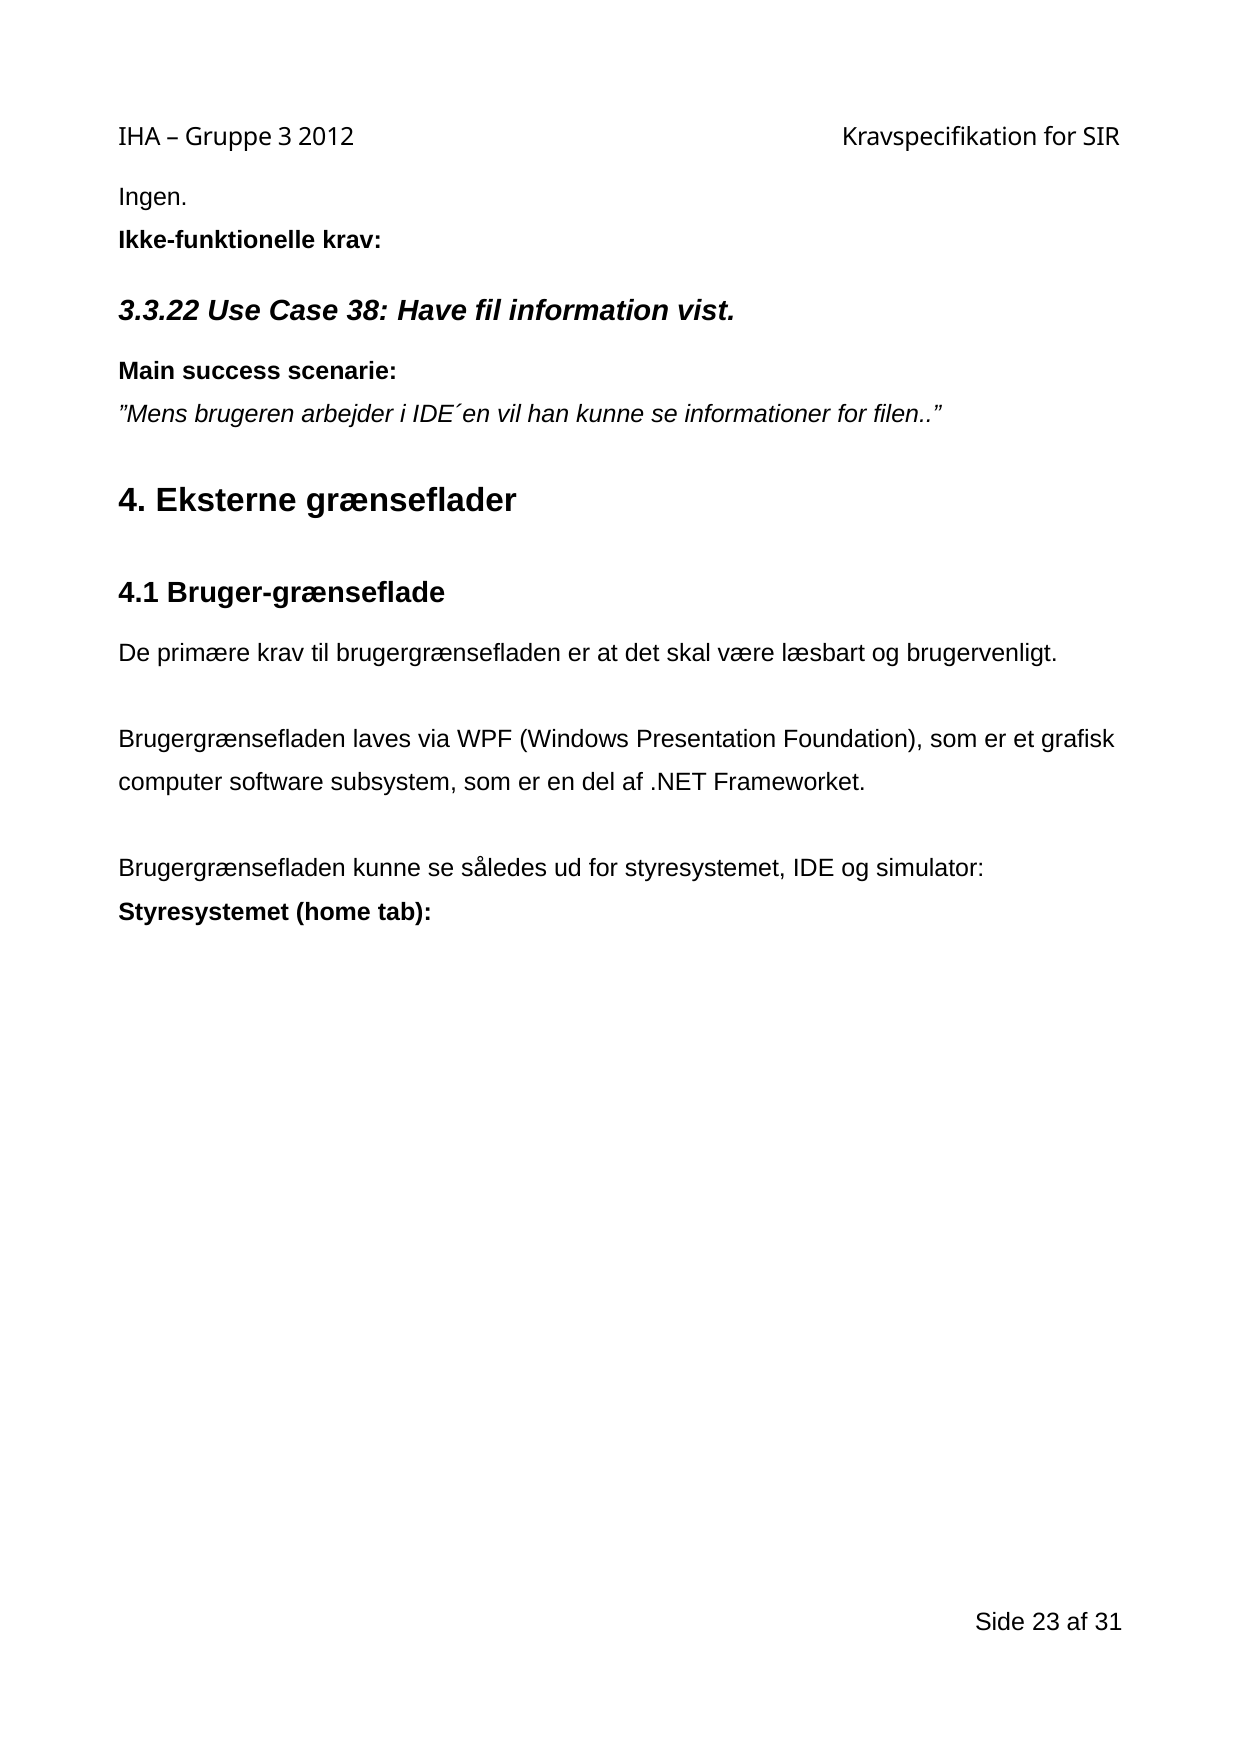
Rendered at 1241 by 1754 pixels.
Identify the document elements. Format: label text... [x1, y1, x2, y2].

text ”Mens brugeren arbejder i IDE´en vil han kunne se informationer for filen..” [118, 399, 1122, 428]
subtitle 4. Eksterne grænseflader [118, 479, 1122, 518]
subtitle 4.1 Bruger-grænseflade [118, 575, 1122, 608]
subtitle 3.3.22 Use Case 38: Have fil information vist. [118, 293, 1122, 326]
text Brugergrænsefladen kunne se således ud for styresystemet, IDE og simulator: [118, 853, 1122, 882]
text De primære krav til brugergrænsefladen er at det skal være læsbart og brugervenligt. [118, 638, 1122, 666]
text Main success scenarie: [118, 356, 1122, 384]
text Ingen. [118, 182, 1122, 210]
text Ikke-funktionelle krav: [118, 225, 1122, 253]
text Brugergrænsefladen laves via WPF (Windows Presentation Foundation), som er et grafisk computer software subsystem, som er en del af .NET Frameworket. [118, 724, 1122, 796]
text Styresystemet (home tab): [118, 896, 1122, 925]
